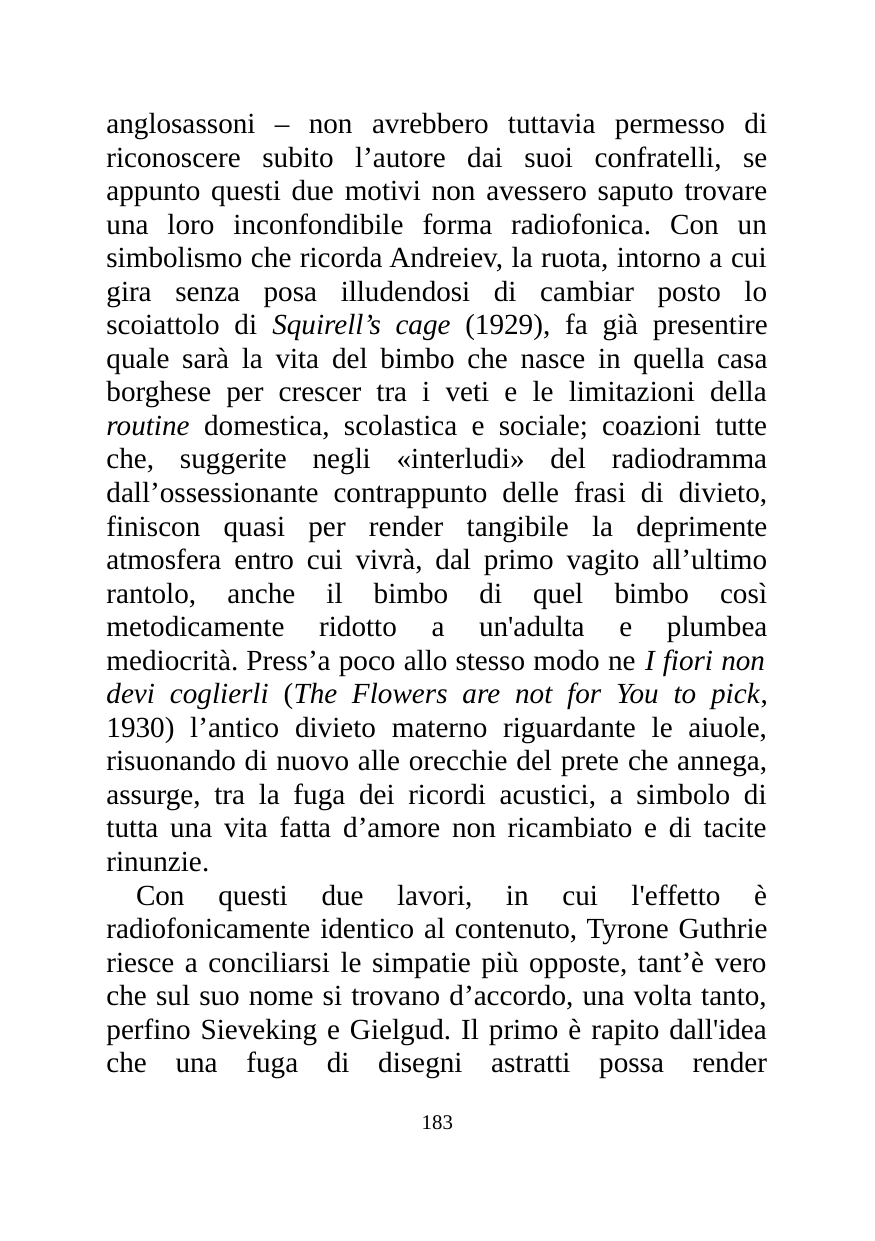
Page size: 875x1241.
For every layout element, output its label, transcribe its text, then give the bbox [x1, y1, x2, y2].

text Con questi due lavori, in cui l'effetto è radiofonicamente identico al contenuto, Tyrone Guthrie riesce a conciliarsi le simpatie più opposte, tant’è vero che sul suo nome si trovano d’accordo, una volta tanto, perfino Sieveking e Gielgud. Il primo è rapito dall'idea che una fuga di disegni astratti possa render [106, 878, 768, 1079]
text anglosassoni – non avrebbero tuttavia permesso di riconoscere subito l’autore dai suoi confratelli, se appunto questi due motivi non avessero saputo trovare una loro inconfondibile forma radiofonica. Con un simbolismo che ricorda Andreiev, la ruota, intorno a cui gira senza posa illudendosi di cambiar posto lo scoiattolo di Squirell’s cage (1929), fa già presentire quale sarà la vita del bimbo che nasce in quella casa borghese per crescer tra i veti e le limitazioni della routine domestica, scolastica e sociale; coazioni tutte che, suggerite negli «interludi» del radiodramma dall’ossessionante contrappunto delle frasi di divieto, finiscon quasi per render tangibile la deprimente atmosfera entro cui vivrà, dal primo vagito all’ultimo rantolo, anche il bimbo di quel bimbo così metodicamente ridotto a un'adulta e plumbea mediocrità. Press’a poco allo stesso modo ne I fiori non devi coglierli (The Flowers are not for You to pick, 1930) l’antico divieto materno riguardante le aiuole, risuonando di nuovo alle orecchie del prete che annega, assurge, tra la fuga dei ricordi acustici, a simbolo di tutta una vita fatta d’amore non ricambiato e di tacite rinunzie. [106, 106, 768, 878]
